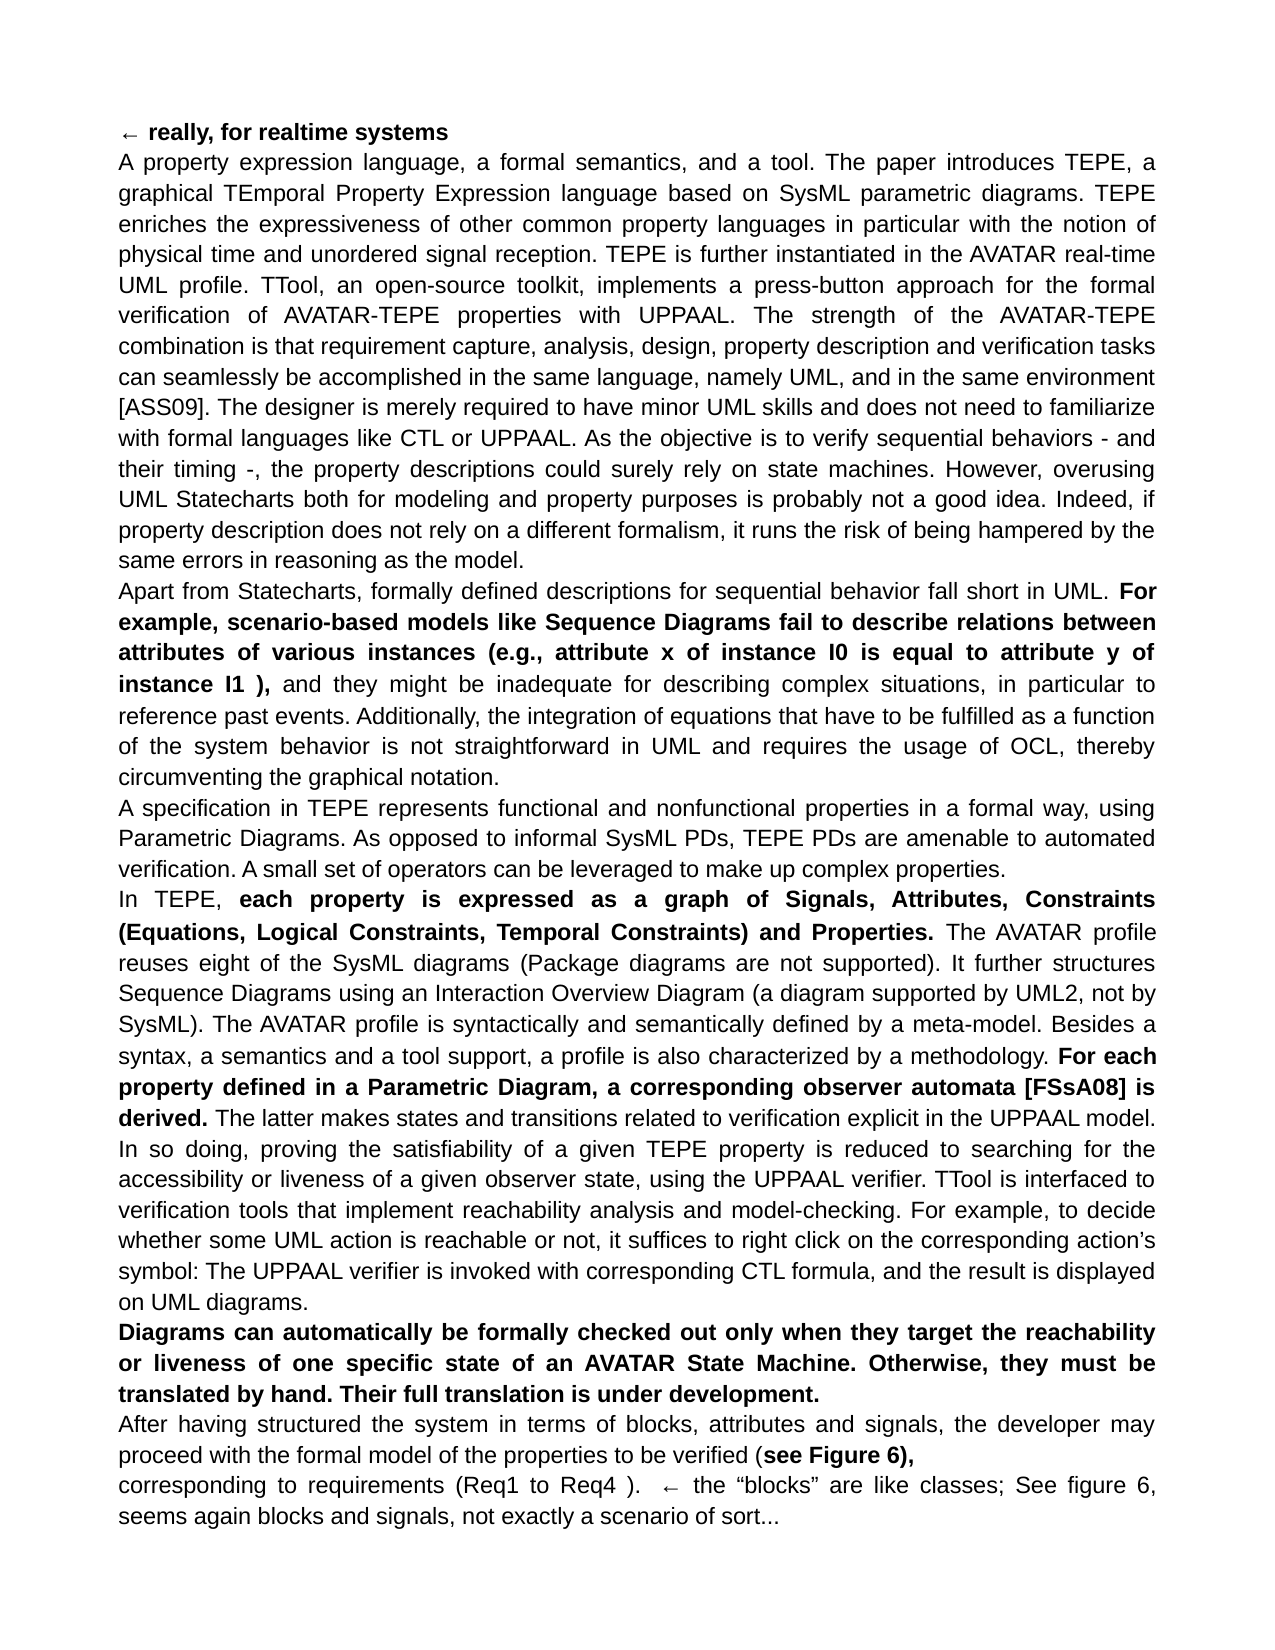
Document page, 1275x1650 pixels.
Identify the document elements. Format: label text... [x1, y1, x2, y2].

text ← really, for realtime systems [118, 118, 1157, 145]
text A specification in TEPE represents functional and nonfunctional properties in a formal way, using Parametric Diagrams. As opposed to informal SysML PDs, TEPE PDs are amenable to automated verification. A small set of operators can be leveraged to make up complex properties. [118, 794, 1157, 882]
text corresponding to requirements (Req1 to Req4 ). ← the “blocks” are like classes; See figure 6, seems again blocks and signals, not exactly a scenario of sort... [118, 1472, 1157, 1529]
text Diagrams can automatically be formally checked out only when they target the reachability or liveness of one specific state of an AVATAR State Machine. Otherwise, they must be translated by hand. Their full translation is under development. [118, 1319, 1157, 1407]
text Apart from Statecharts, formally defined descriptions for sequential behavior fall short in UML. For example, scenario-based models like Sequence Diagrams fail to describe relations between attributes of various instances (e.g., attribute x of instance I0 is equal to attribute y of instance I1 ), and they might be inadequate for describing complex situations, in particular to reference past events. Additionally, the integration of equations that have to be fulfilled as a function of the system behavior is not straightforward in UML and requires the usage of OCL, thereby circumventing the graphical notation. [118, 577, 1157, 790]
text A property expression language, a formal semantics, and a tool. The paper introduces TEPE, a graphical TEmporal Property Expression language based on SysML parametric diagrams. TEPE enriches the expressiveness of other common property languages in particular with the notion of physical time and unordered signal reception. TEPE is further instantiated in the AVATAR real-time UML profile. TTool, an open-source toolkit, implements a press-button approach for the formal verification of AVATAR-TEPE properties with UPPAAL. The strength of the AVATAR-TEPE combination is that requirement capture, analysis, design, property description and verification tasks can seamlessly be accomplished in the same language, namely UML, and in the same environment [ASS09]. The designer is merely required to have minor UML skills and does not need to familiarize with formal languages like CTL or UPPAAL. As the objective is to verify sequential behaviors - and their timing -, the property descriptions could surely rely on state machines. However, overusing UML Statecharts both for modeling and property purposes is probably not a good idea. Indeed, if property description does not rely on a different formalism, it runs the risk of being hampered by the same errors in reasoning as the model. [118, 149, 1157, 574]
text In TEPE, each property is expressed as a graph of Signals, Attributes, Constraints (Equations, Logical Constraints, Temporal Constraints) and Properties. The AVATAR profile reuses eight of the SysML diagrams (Package diagrams are not supported). It further structures Sequence Diagrams using an Interaction Overview Diagram (a diagram supported by UML2, not by SysML). The AVATAR profile is syntactically and semantically defined by a meta-model. Besides a syntax, a semantics and a tool support, a profile is also characterized by a methodology. For each property defined in a Parametric Diagram, a corresponding observer automata [FSsA08] is derived. The latter makes states and transitions related to verification explicit in the UPPAAL model. In so doing, proving the satisfiability of a given TEPE property is reduced to searching for the accessibility or liveness of a given observer state, using the UPPAAL verifier. TTool is interfaced to verification tools that implement reachability analysis and model-checking. For example, to decide whether some UML action is reachable or not, it suffices to right click on the corresponding action’s symbol: The UPPAAL verifier is invoked with corresponding CTL formula, and the result is displayed on UML diagrams. [118, 886, 1157, 1315]
text After having structured the system in terms of blocks, attributes and signals, the developer may proceed with the formal model of the properties to be verified (see Figure 6), [118, 1411, 1157, 1468]
